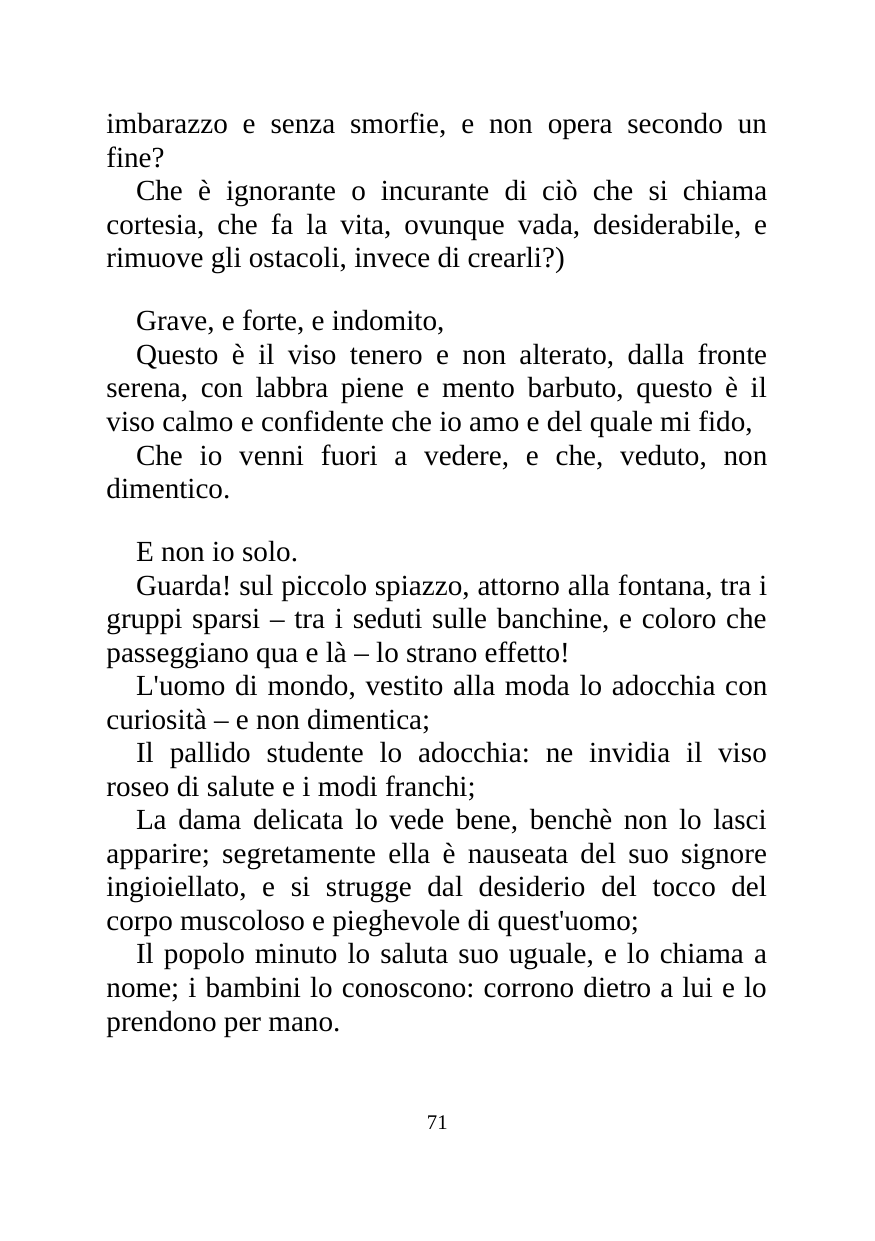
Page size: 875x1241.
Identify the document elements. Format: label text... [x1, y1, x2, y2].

text imbarazzo e senza smorfie, e non opera secondo un fine? [106, 106, 768, 173]
text E non io solo. [106, 534, 768, 568]
text L'uomo di mondo, vestito alla moda lo adocchia con curiosità – e non dimentica; [106, 668, 768, 735]
text Il popolo minuto lo saluta suo uguale, e lo chiama a nome; i bambini lo conoscono: corrono dietro a lui e lo prendono per mano. [106, 937, 768, 1037]
text La dama delicata lo vede bene, benchè non lo lasci apparire; segretamente ella è nauseata del suo signore ingioiellato, e si strugge dal desiderio del tocco del corpo muscoloso e pieghevole di quest'uomo; [106, 802, 768, 937]
text Grave, e forte, e indomito, [106, 303, 768, 337]
text Il pallido studente lo adocchia: ne invidia il viso roseo di salute e i modi franchi; [106, 735, 768, 802]
text Che io venni fuori a vedere, e che, veduto, non dimentico. [106, 438, 768, 505]
text Guarda! sul piccolo spiazzo, attorno alla fontana, tra i gruppi sparsi – tra i seduti sulle banchine, e coloro che passeggiano qua e là – lo strano effetto! [106, 568, 768, 668]
text Che è ignorante o incurante di ciò che si chiama cortesia, che fa la vita, ovunque vada, desiderabile, e rimuove gli ostacoli, invece di crearli?) [106, 173, 768, 274]
text Questo è il viso tenero e non alterato, dalla fronte serena, con labbra piene e mento barbuto, questo è il viso calmo e confidente che io amo e del quale mi fido, [106, 337, 768, 438]
